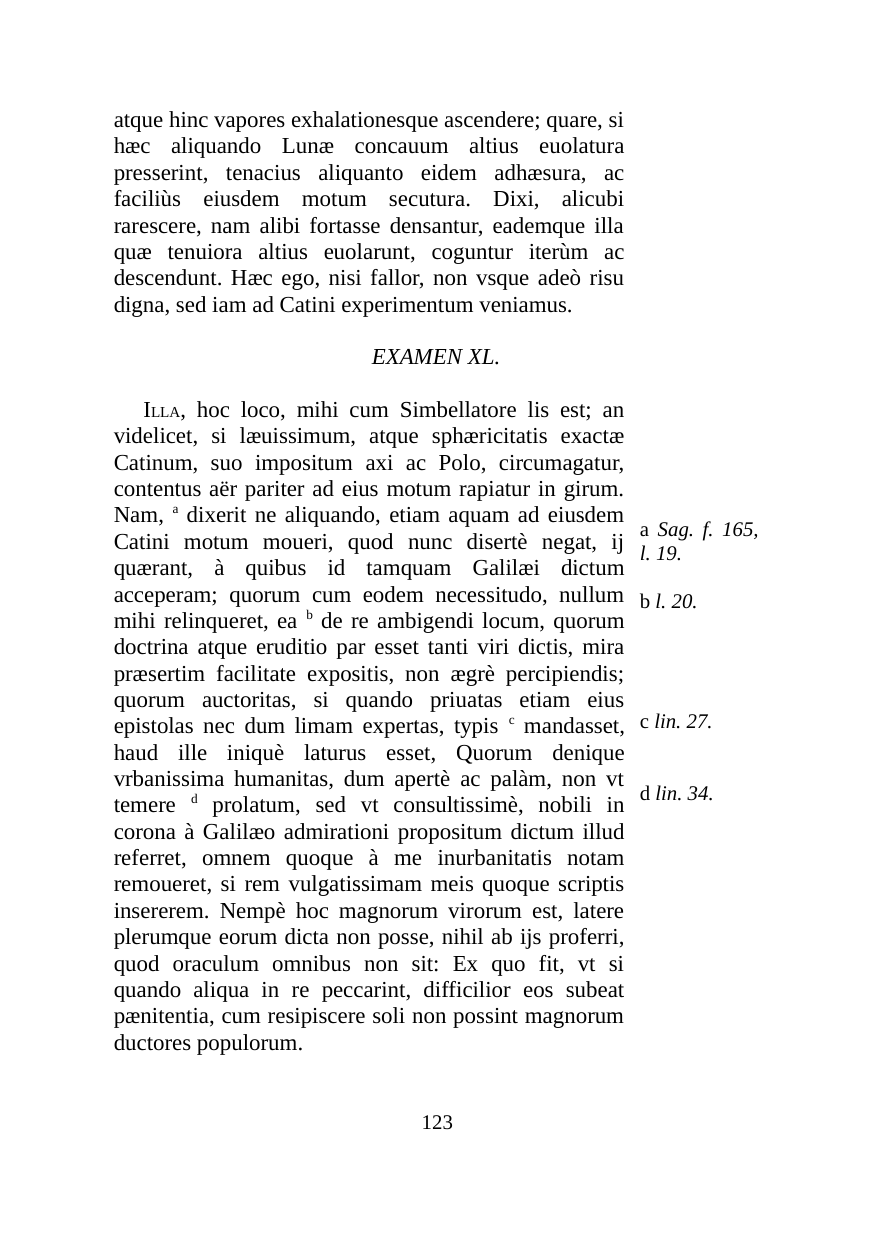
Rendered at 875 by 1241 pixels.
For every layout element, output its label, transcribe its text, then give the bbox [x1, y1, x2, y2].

text EXAMEN XL. [106, 343, 768, 370]
table_header a Sag. f. 165, l. 19. b l. 20. c lin. 27. d lin. 34. [632, 396, 768, 1055]
table_cell [632, 106, 768, 317]
